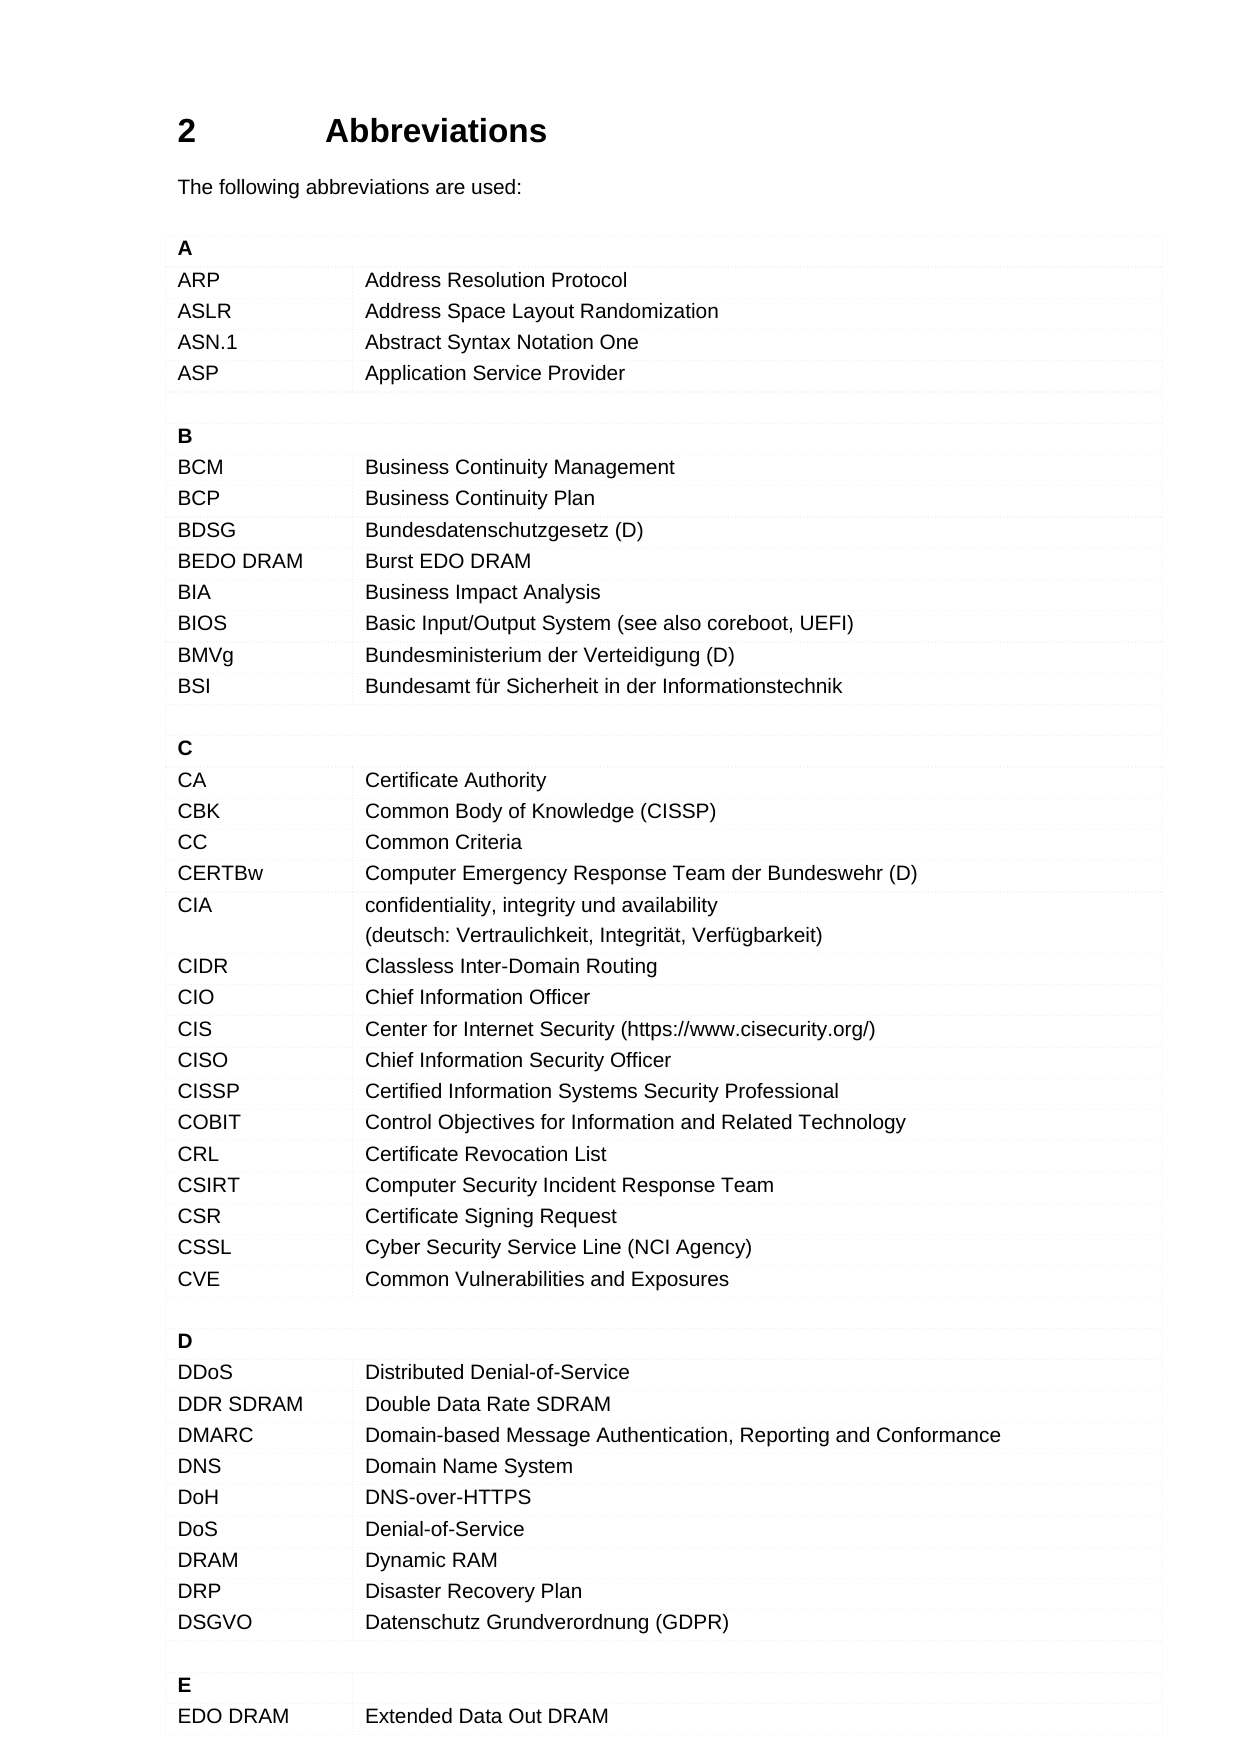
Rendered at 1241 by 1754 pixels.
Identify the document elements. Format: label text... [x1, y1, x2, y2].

table_cell CA [165, 766, 353, 798]
table_cell Double Data Rate SDRAM [353, 1390, 1162, 1422]
table_cell Abstract Syntax Notation One [353, 329, 1162, 360]
table_cell Common Vulnerabilities and Exposures [353, 1265, 1162, 1297]
table_cell [165, 704, 1162, 735]
table_cell CIDR [165, 953, 353, 984]
table_cell Business Impact Analysis [353, 579, 1162, 610]
table_cell EDO DRAM [165, 1703, 353, 1734]
table_cell Classless Inter-Domain Routing [353, 953, 1162, 984]
table_cell Cyber Security Service Line (NCI Agency) [353, 1234, 1162, 1265]
table_cell CIS [165, 1015, 353, 1047]
table_cell ASLR [165, 298, 353, 329]
table_cell Computer Security Incident Response Team [353, 1172, 1162, 1203]
table_cell Domain Name System [353, 1453, 1162, 1484]
table_cell BCM [165, 454, 353, 485]
table_cell BCP [165, 485, 353, 516]
table_cell Domain-based Message Authentication, Reporting and Conformance [353, 1422, 1162, 1453]
table_cell DNS [165, 1453, 353, 1484]
table_cell Bundesdatenschutzgesetz (D) [353, 516, 1162, 548]
table_cell DNS-over-HTTPS [353, 1484, 1162, 1515]
table_cell [165, 391, 1162, 423]
table_cell CIO [165, 984, 353, 1015]
table_cell Common Body of Knowledge (CISSP) [353, 798, 1162, 829]
text The following abbreviations are used: [177, 175, 1122, 199]
table_cell Control Objectives for Information and Related Technology [353, 1109, 1162, 1140]
table_cell DoH [165, 1484, 353, 1515]
table_cell Computer Emergency Response Team der Bundeswehr (D) [353, 860, 1162, 891]
table_cell Disaster Recovery Plan [353, 1578, 1162, 1609]
table_cell BEDO DRAM [165, 548, 353, 579]
table_cell DDoS [165, 1359, 353, 1390]
table_cell Certificate Authority [353, 766, 1162, 798]
table_cell CVE [165, 1265, 353, 1297]
table_cell CISO [165, 1047, 353, 1078]
table_cell Business Continuity Management [353, 454, 1162, 485]
table_cell B [165, 423, 1162, 454]
table_cell Chief Information Officer [353, 984, 1162, 1015]
table_cell [353, 1672, 1162, 1703]
subtitle Abbreviations [177, 111, 1152, 150]
table_cell DRAM [165, 1547, 353, 1578]
table_cell DoS [165, 1515, 353, 1547]
table_cell CRL [165, 1140, 353, 1172]
table_cell CISSP [165, 1078, 353, 1109]
table_cell confidentiality, integrity und availability (deutsch: Vertraulichkeit, Integrität, Verfügbarkeit) [353, 891, 1162, 953]
table_cell Center for Internet Security (https://www.cisecurity.org/) [353, 1015, 1162, 1047]
table_cell CBK [165, 798, 353, 829]
table_cell Application Service Provider [353, 360, 1162, 391]
table_cell BIOS [165, 610, 353, 641]
table_cell Chief Information Security Officer [353, 1047, 1162, 1078]
table_cell Datenschutz Grundverordnung (GDPR) [353, 1609, 1162, 1640]
table_cell CSR [165, 1203, 353, 1234]
table_cell DDR SDRAM [165, 1390, 353, 1422]
table_cell C [165, 735, 1162, 766]
table_cell CERTBw [165, 860, 353, 891]
table_header A [165, 235, 1162, 266]
table_cell Address Resolution Protocol [353, 266, 1162, 298]
table_cell E [165, 1672, 353, 1703]
table_cell CSIRT [165, 1172, 353, 1203]
table_cell D [165, 1328, 1162, 1359]
table_cell [165, 1640, 1162, 1672]
table_cell Certified Information Systems Security Professional [353, 1078, 1162, 1109]
table_cell Extended Data Out DRAM [353, 1703, 1162, 1734]
table_cell BIA [165, 579, 353, 610]
table_cell BMVg [165, 641, 353, 673]
table_cell BDSG [165, 516, 353, 548]
table_cell Certificate Revocation List [353, 1140, 1162, 1172]
table_cell DSGVO [165, 1609, 353, 1640]
table_cell COBIT [165, 1109, 353, 1140]
table_cell Business Continuity Plan [353, 485, 1162, 516]
table_cell ASP [165, 360, 353, 391]
table_cell Address Space Layout Randomization [353, 298, 1162, 329]
table_cell Certificate Signing Request [353, 1203, 1162, 1234]
table_cell Basic Input/Output System (see also coreboot, UEFI) [353, 610, 1162, 641]
table_cell ARP [165, 266, 353, 298]
table_cell Distributed Denial-of-Service [353, 1359, 1162, 1390]
table_cell DMARC [165, 1422, 353, 1453]
table_cell Burst EDO DRAM [353, 548, 1162, 579]
table_cell BSI [165, 673, 353, 704]
table_cell Common Criteria [353, 829, 1162, 860]
table_cell Bundesministerium der Verteidigung (D) [353, 641, 1162, 673]
table_cell CSSL [165, 1234, 353, 1265]
table_cell CIA [165, 891, 353, 953]
table_cell Bundesamt für Sicherheit in der Informationstechnik [353, 673, 1162, 704]
table_cell Denial-of-Service [353, 1515, 1162, 1547]
table_cell Dynamic RAM [353, 1547, 1162, 1578]
table_cell CC [165, 829, 353, 860]
table_cell DRP [165, 1578, 353, 1609]
table_cell ASN.1 [165, 329, 353, 360]
table_cell [165, 1297, 1162, 1328]
